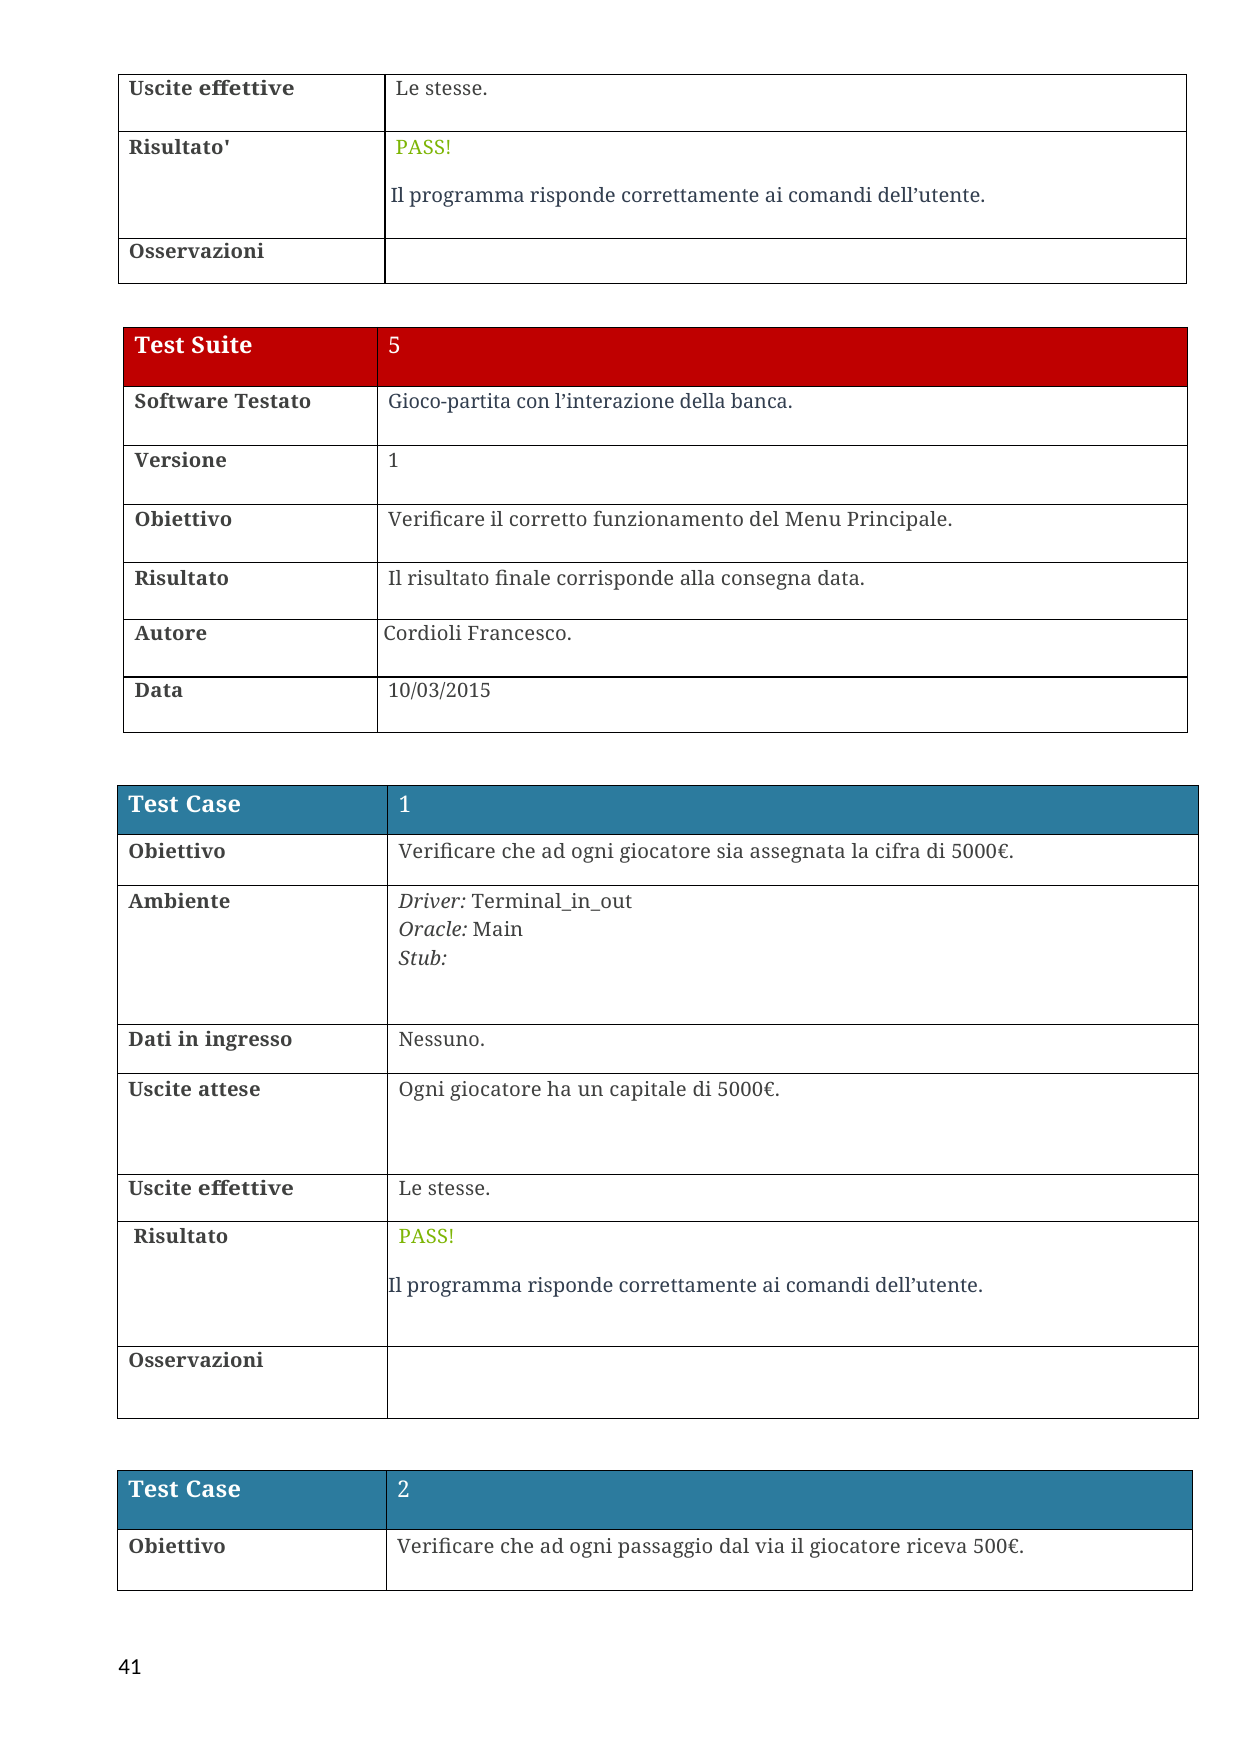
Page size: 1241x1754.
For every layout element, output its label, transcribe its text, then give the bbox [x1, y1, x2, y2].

table_cell Versione [124, 446, 377, 503]
table_cell Verificare che ad ogni giocatore sia assegnata la cifra di 5000€. [388, 835, 1198, 885]
table_cell Uscite attese [118, 1074, 387, 1173]
table_cell Risultato [124, 563, 377, 619]
table_header 1 [388, 786, 1198, 834]
table_cell Ogni giocatore ha un capitale di 5000€. [388, 1074, 1198, 1173]
table_cell Data [124, 678, 377, 732]
table_cell PASS! Il programma risponde correttamente ai comandi dell’utente. [388, 1222, 1198, 1346]
table_cell 1 [378, 446, 1187, 503]
table_cell Ambiente [118, 886, 387, 1023]
table_header Test Case [118, 1471, 386, 1529]
table_cell Osservazioni [119, 239, 384, 282]
table_header 5 [378, 328, 1187, 386]
table_cell Risultato' [119, 132, 384, 237]
table_cell Risultato [118, 1222, 387, 1346]
table_cell Software Testato [124, 387, 377, 444]
table_cell Obiettivo [118, 1530, 386, 1590]
table_cell Osservazioni [118, 1347, 387, 1418]
table_cell Gioco-partita con l’interazione della banca. [378, 387, 1187, 444]
table_cell 10/03/2015 [378, 678, 1187, 732]
table_cell Driver: Terminal_in_out Oracle: Main Stub: [388, 886, 1198, 1023]
table_header Test Suite [124, 328, 377, 386]
table_cell Il risultato finale corrisponde alla consegna data. [378, 563, 1187, 619]
table_cell Cordioli Francesco. [378, 620, 1187, 676]
table_cell Obiettivo [118, 835, 387, 885]
table_cell Autore [124, 620, 377, 676]
table_cell Verificare il corretto funzionamento del Menu Principale. [378, 505, 1187, 562]
table_cell Le stesse. [388, 1175, 1198, 1221]
table_cell Obiettivo [124, 505, 377, 562]
table_header 2 [387, 1471, 1192, 1529]
table_cell Nessuno. [388, 1025, 1198, 1073]
table_cell [386, 239, 1186, 282]
table_cell Uscite effettive [119, 75, 384, 131]
table_cell Uscite effettive [118, 1175, 387, 1221]
table_cell [388, 1347, 1198, 1418]
table_cell Dati in ingresso [118, 1025, 387, 1073]
table_cell Le stesse. [386, 75, 1186, 131]
table_cell PASS! Il programma risponde correttamente ai comandi dell’utente. [386, 132, 1186, 237]
table_header Test Case [118, 786, 387, 834]
table_cell Verificare che ad ogni passaggio dal via il giocatore riceva 500€. [387, 1530, 1192, 1590]
